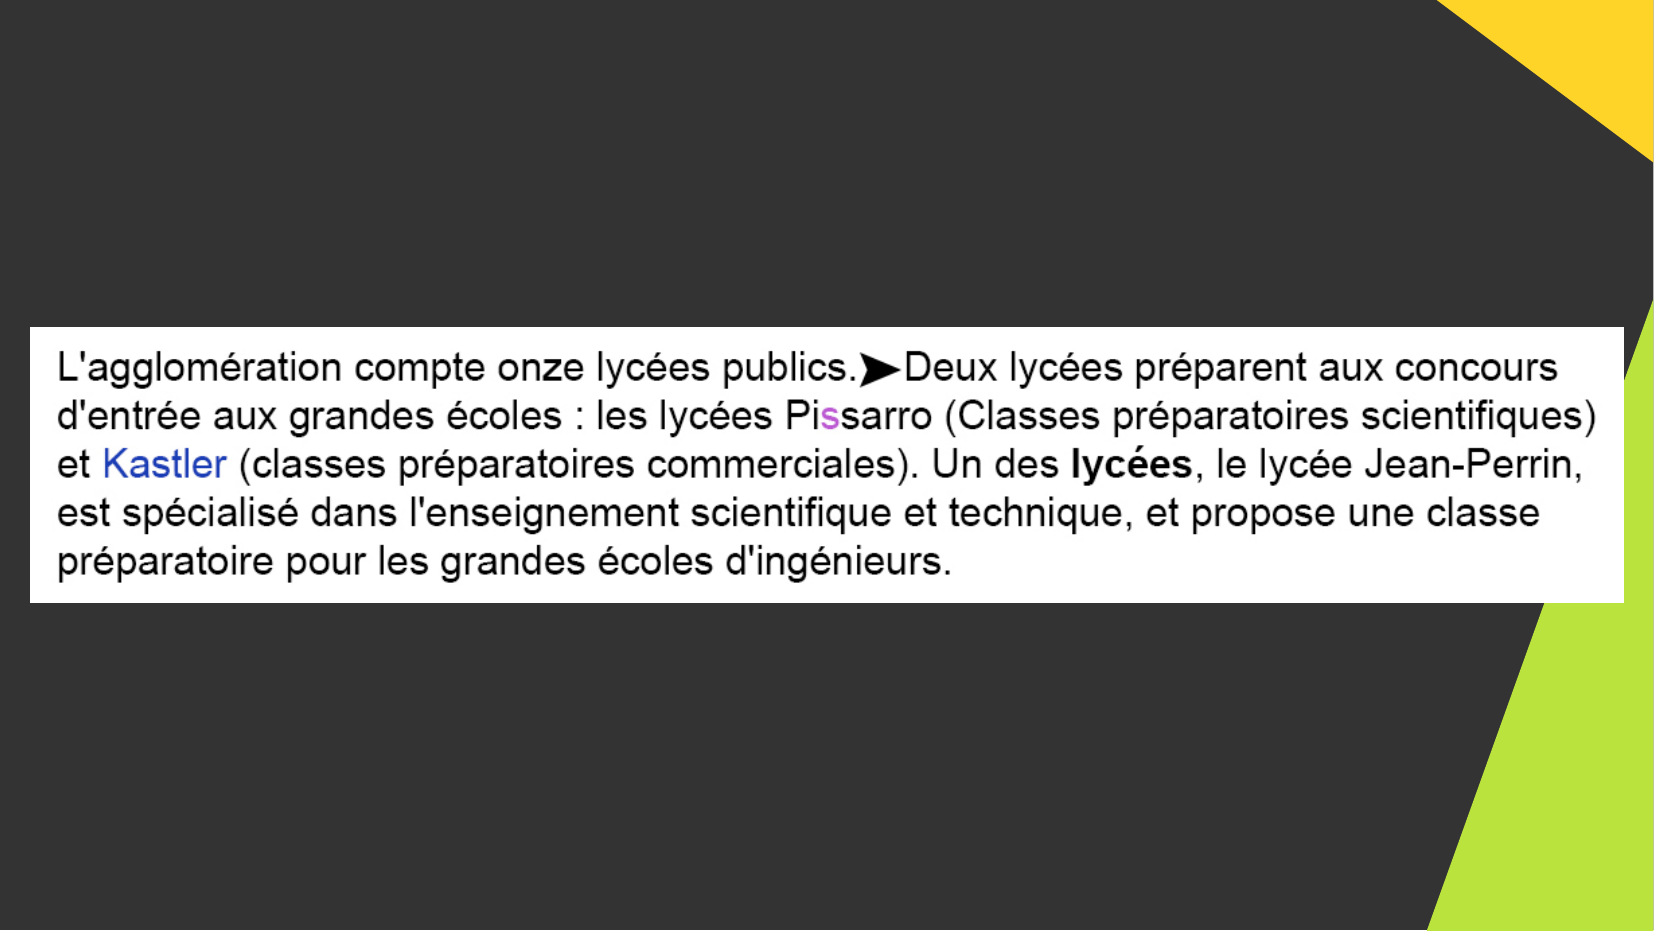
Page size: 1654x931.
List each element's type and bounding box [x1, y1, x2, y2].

text_box [1426, 297, 1654, 931]
picture [30, 327, 1624, 603]
text_box [1436, 0, 1654, 163]
